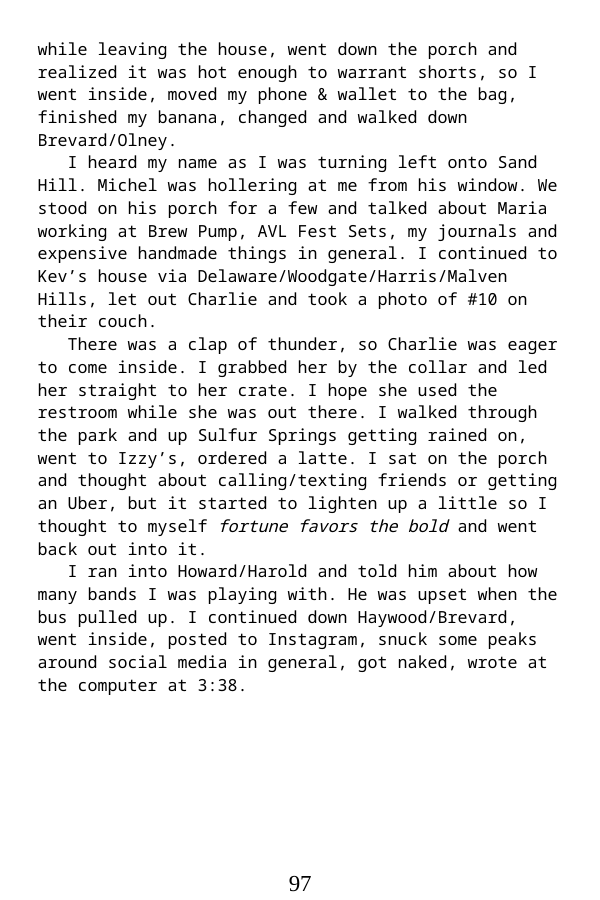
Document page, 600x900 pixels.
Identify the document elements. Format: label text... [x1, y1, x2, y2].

text There was a clap of thunder, so Charlie was eager to come inside. I grabbed her by the collar and led her straight to her crate. I hope she used the restroom while she was out there. I walked through the park and up Sulfur Springs getting rained on, went to Izzy’s, ordered a latte. I sat on the porch and thought about calling/texting friends or getting an Uber, but it started to lighten up a little so I thought to myself fortune favors the bold and went back out into it. [37, 333, 562, 560]
text while leaving the house, went down the porch and realized it was hot enough to warrant shorts, so I went inside, moved my phone & wallet to the bag, finished my banana, changed and walked down Brevard/Olney. [37, 37, 562, 151]
text I heard my name as I was turning left onto Sand Hill. Michel was hollering at me from his window. We stood on his porch for a few and talked about Maria working at Brew Pump, AVL Fest Sets, my journals and expensive handmade things in general. I continued to Kev’s house via Delaware/Woodgate/Harris/Malven Hills, let out Charlie and took a photo of #10 on their couch. [37, 151, 562, 333]
text I ran into Howard/Harold and told him about how many bands I was playing with. He was upset when the bus pulled up. I continued down Haywood/Brevard, went inside, posted to Instagram, snuck some peaks around social media in general, got naked, wrote at the computer at 3:38. [37, 560, 562, 696]
